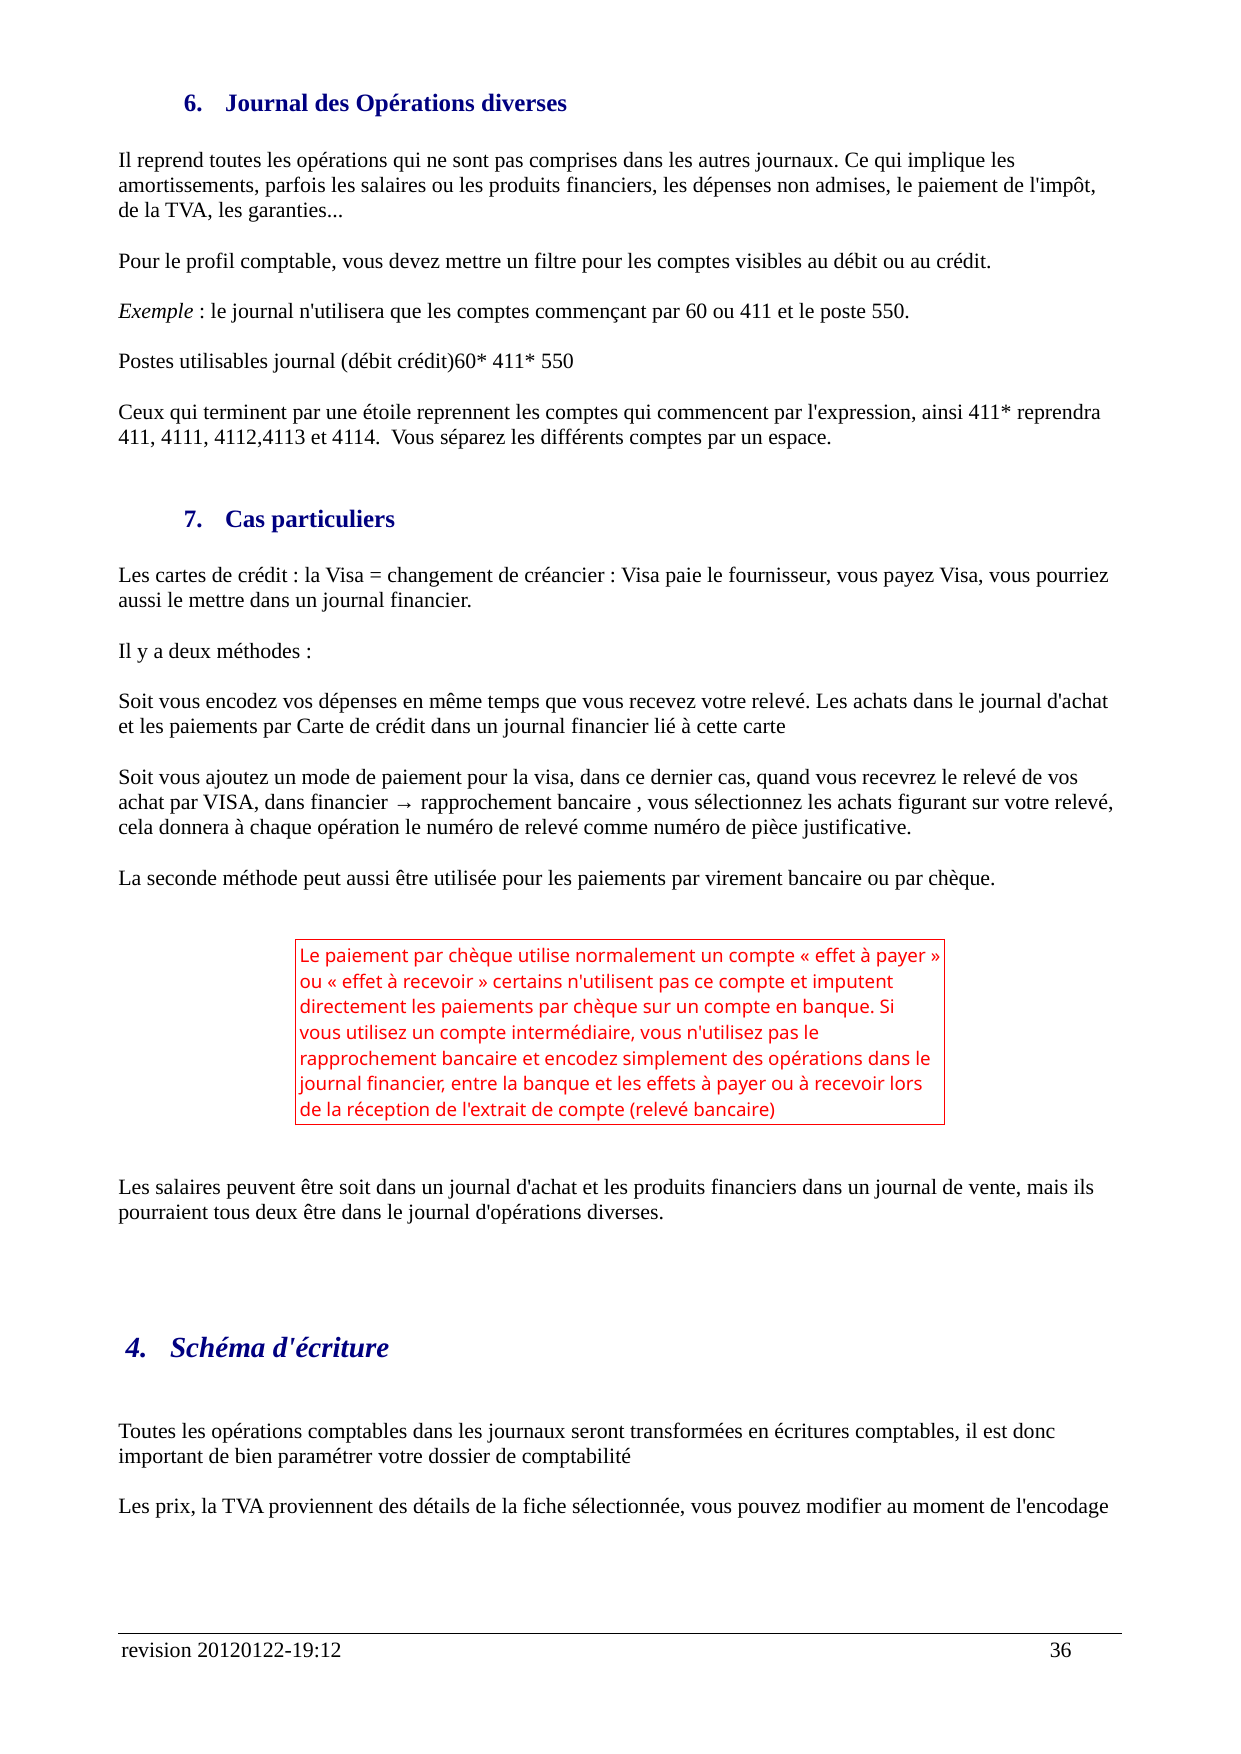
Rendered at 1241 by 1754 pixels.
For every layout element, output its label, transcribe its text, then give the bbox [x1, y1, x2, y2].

text Pour le profil comptable, vous devez mettre un filtre pour les comptes visibles au débit ou au crédit. [118, 248, 1122, 273]
text Soit vous encodez vos dépenses en même temps que vous recevez votre relevé. Les achats dans le journal d'achat et les paiements par Carte de crédit dans un journal financier lié à cette carte [118, 688, 1122, 739]
text Les prix, la TVA proviennent des détails de la fiche sélectionnée, vous pouvez modifier au moment de l'encodage [118, 1493, 1122, 1519]
text La seconde méthode peut aussi être utilisée pour les paiements par virement bancaire ou par chèque. [118, 865, 1122, 890]
text Les salaires peuvent être soit dans un journal d'achat et les produits financiers dans un journal de vente, mais ils pourraient tous deux être dans le journal d'opérations diverses. [118, 1174, 1122, 1224]
text Exemple : le journal n'utilisera que les comptes commençant par 60 ou 411 et le poste 550. [118, 298, 1122, 323]
text Ceux qui terminent par une étoile reprennent les comptes qui commencent par l'expression, ainsi 411* reprendra 411, 4111, 4112,4113 et 4114. Vous séparez les différents comptes par un espace. [118, 399, 1122, 449]
text Il reprend toutes les opérations qui ne sont pas comprises dans les autres journaux. Ce qui implique les amortissements, parfois les salaires ou les produits financiers, les dépenses non admises, le paiement de l'impôt, de la TVA, les garanties... [118, 147, 1122, 222]
text Soit vous ajoutez un mode de paiement pour la visa, dans ce dernier cas, quand vous recevrez le relevé de vos achat par VISA, dans financier → rapprochement bancaire , vous sélectionnez les achats figurant sur votre relevé, cela donnera à chaque opération le numéro de relevé comme numéro de pièce justificative. [118, 764, 1122, 839]
text Toutes les opérations comptables dans les journaux seront transformées en écritures comptables, il est donc important de bien paramétrer votre dossier de comptabilité [118, 1418, 1122, 1468]
subtitle Cas particuliers [177, 504, 1122, 533]
subtitle Schéma d'écriture [118, 1330, 1122, 1363]
text Le paiement par chèque utilise normalement un compte « effet à payer » ou « effet à recevoir » certains n'utilisent pas ce compte et imputent directement les paiements par chèque sur un compte en banque. Si vous utilisez un compte intermédiaire, vous n'utilisez pas le rapprochement bancaire et encodez simplement des opérations dans le journal financier, entre la banque et les effets à payer ou à recevoir lors de la réception de l'extrait de compte (relevé bancaire) [296, 940, 944, 1124]
subtitle Journal des Opérations diverses [177, 88, 1122, 117]
text Postes utilisables journal (débit crédit)60* 411* 550 [118, 348, 1122, 374]
text Il y a deux méthodes : [118, 638, 1122, 663]
text Les cartes de crédit : la Visa = changement de créancier : Visa paie le fournisseur, vous payez Visa, vous pourriez aussi le mettre dans un journal financier. [118, 562, 1122, 613]
